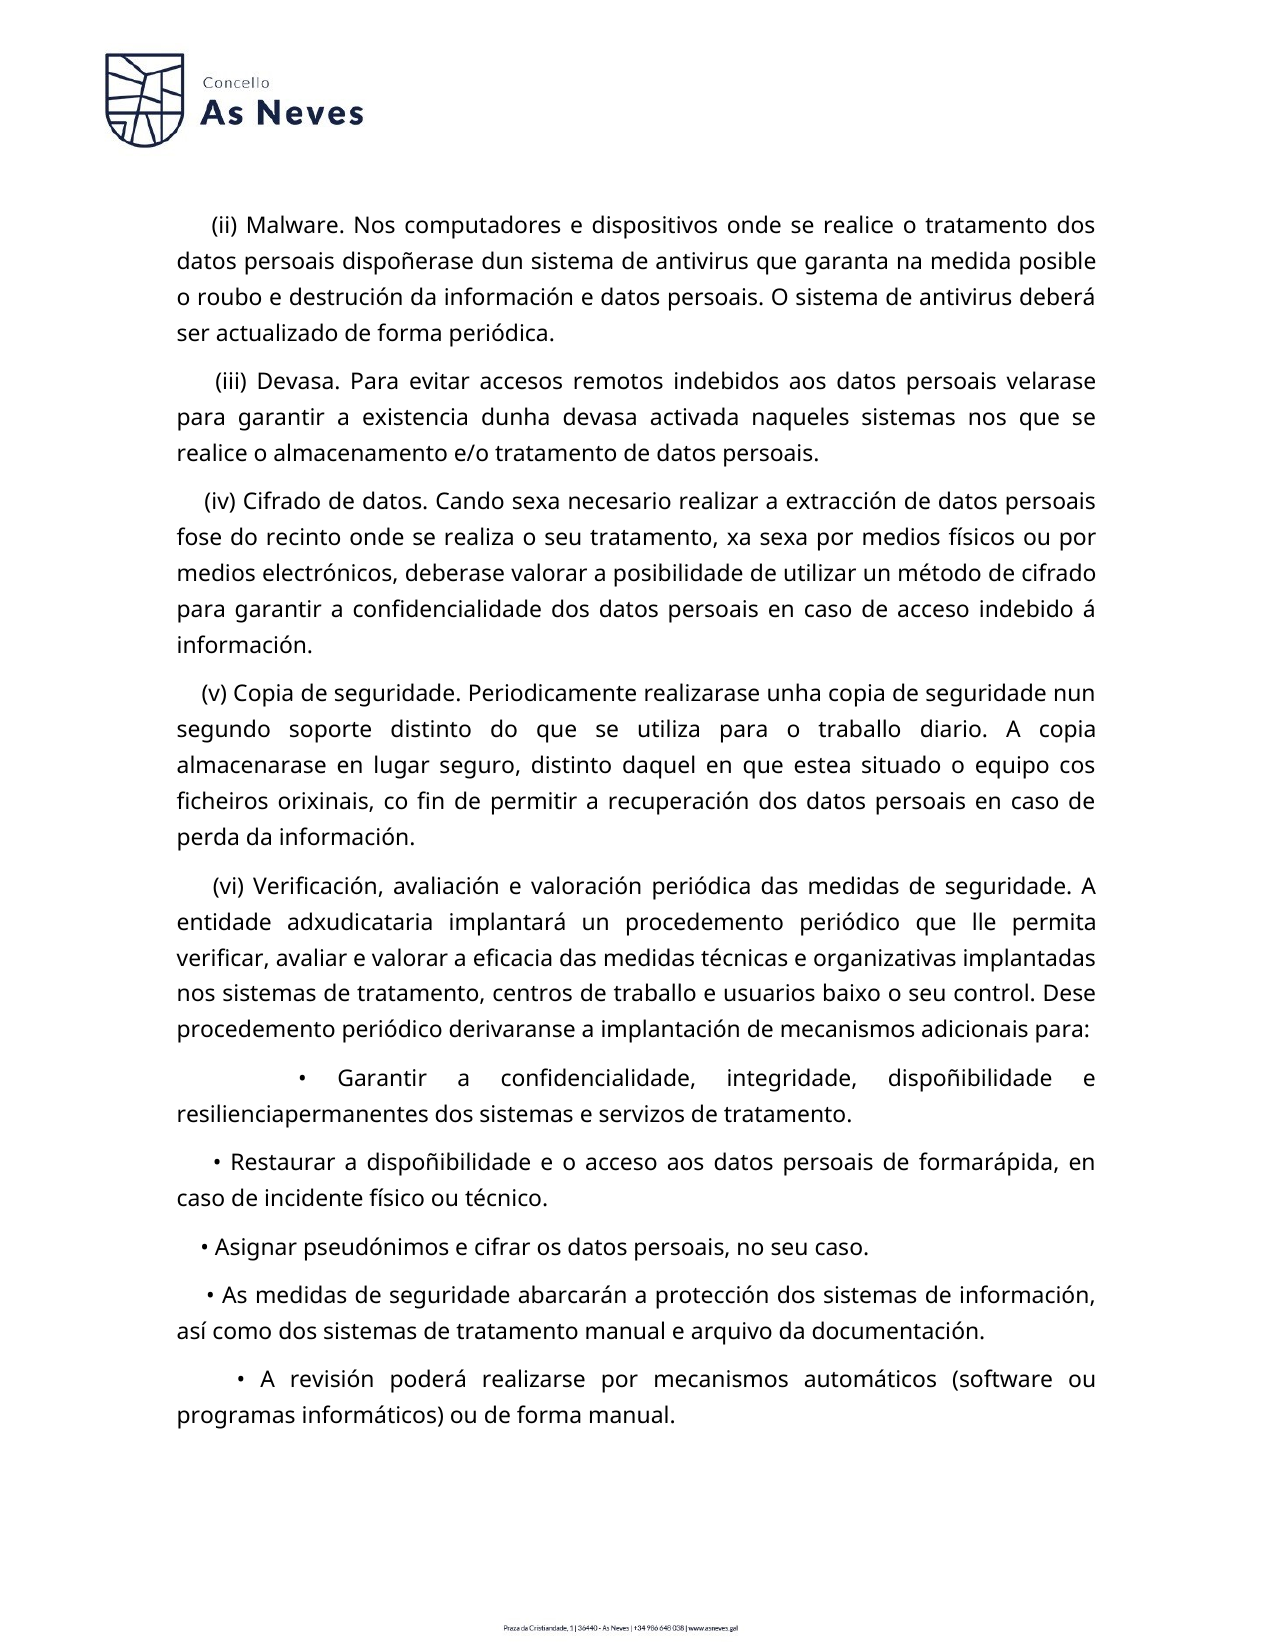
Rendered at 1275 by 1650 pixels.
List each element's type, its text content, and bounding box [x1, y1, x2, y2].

text (iv) Cifrado de datos. Cando sexa necesario realizar a extracción de datos persoais fose do recinto onde se realiza o seu tratamento, xa sexa por medios físicos ou por medios electrónicos, deberase valorar a posibilidade de utilizar un método de cifrado para garantir a confidencialidade dos datos persoais en caso de acceso indebido á información. [176, 485, 1097, 660]
text • Restaurar a dispoñibilidade e o acceso aos datos persoais de formarápida, en caso de incidente físico ou técnico. [176, 1146, 1097, 1213]
picture [104, 43, 367, 157]
text (iii) Devasa. Para evitar accesos remotos indebidos aos datos persoais velarase para garantir a existencia dunha devasa activada naqueles sistemas nos que se realice o almacenamento e/o tratamento de datos persoais. [176, 365, 1097, 468]
picture [177, 1606, 1063, 1650]
text • Garantir a confidencialidade, integridade, dispoñibilidade e resilienciapermanentes dos sistemas e servizos de tratamento. [176, 1062, 1097, 1129]
text (vi) Verificación, avaliación e valoración periódica das medidas de seguridade. A entidade adxudicataria implantará un procedemento periódico que lle permita verificar, avaliar e valorar a eficacia das medidas técnicas e organizativas implantadas nos sistemas de tratamento, centros de traballo e usuarios baixo o seu control. Dese procedemento periódico derivaranse a implantación de mecanismos adicionais para: [176, 869, 1097, 1044]
text • As medidas de seguridade abarcarán a protección dos sistemas de información, así como dos sistemas de tratamento manual e arquivo da documentación. [176, 1279, 1097, 1346]
text • Asignar pseudónimos e cifrar os datos persoais, no seu caso. [176, 1231, 1097, 1262]
text (ii) Malware. Nos computadores e dispositivos onde se realice o tratamento dos datos persoais dispoñerase dun sistema de antivirus que garanta na medida posible o roubo e destrución da información e datos persoais. O sistema de antivirus deberá ser actualizado de forma periódica. [176, 209, 1097, 348]
text • A revisión poderá realizarse por mecanismos automáticos (software ou programas informáticos) ou de forma manual. [176, 1363, 1097, 1431]
text (v) Copia de seguridade. Periodicamente realizarase unha copia de seguridade nun segundo soporte distinto do que se utiliza para o traballo diario. A copia almacenarase en lugar seguro, distinto daquel en que estea situado o equipo cos ficheiros orixinais, co fin de permitir a recuperación dos datos persoais en caso de perda da información. [176, 677, 1097, 852]
